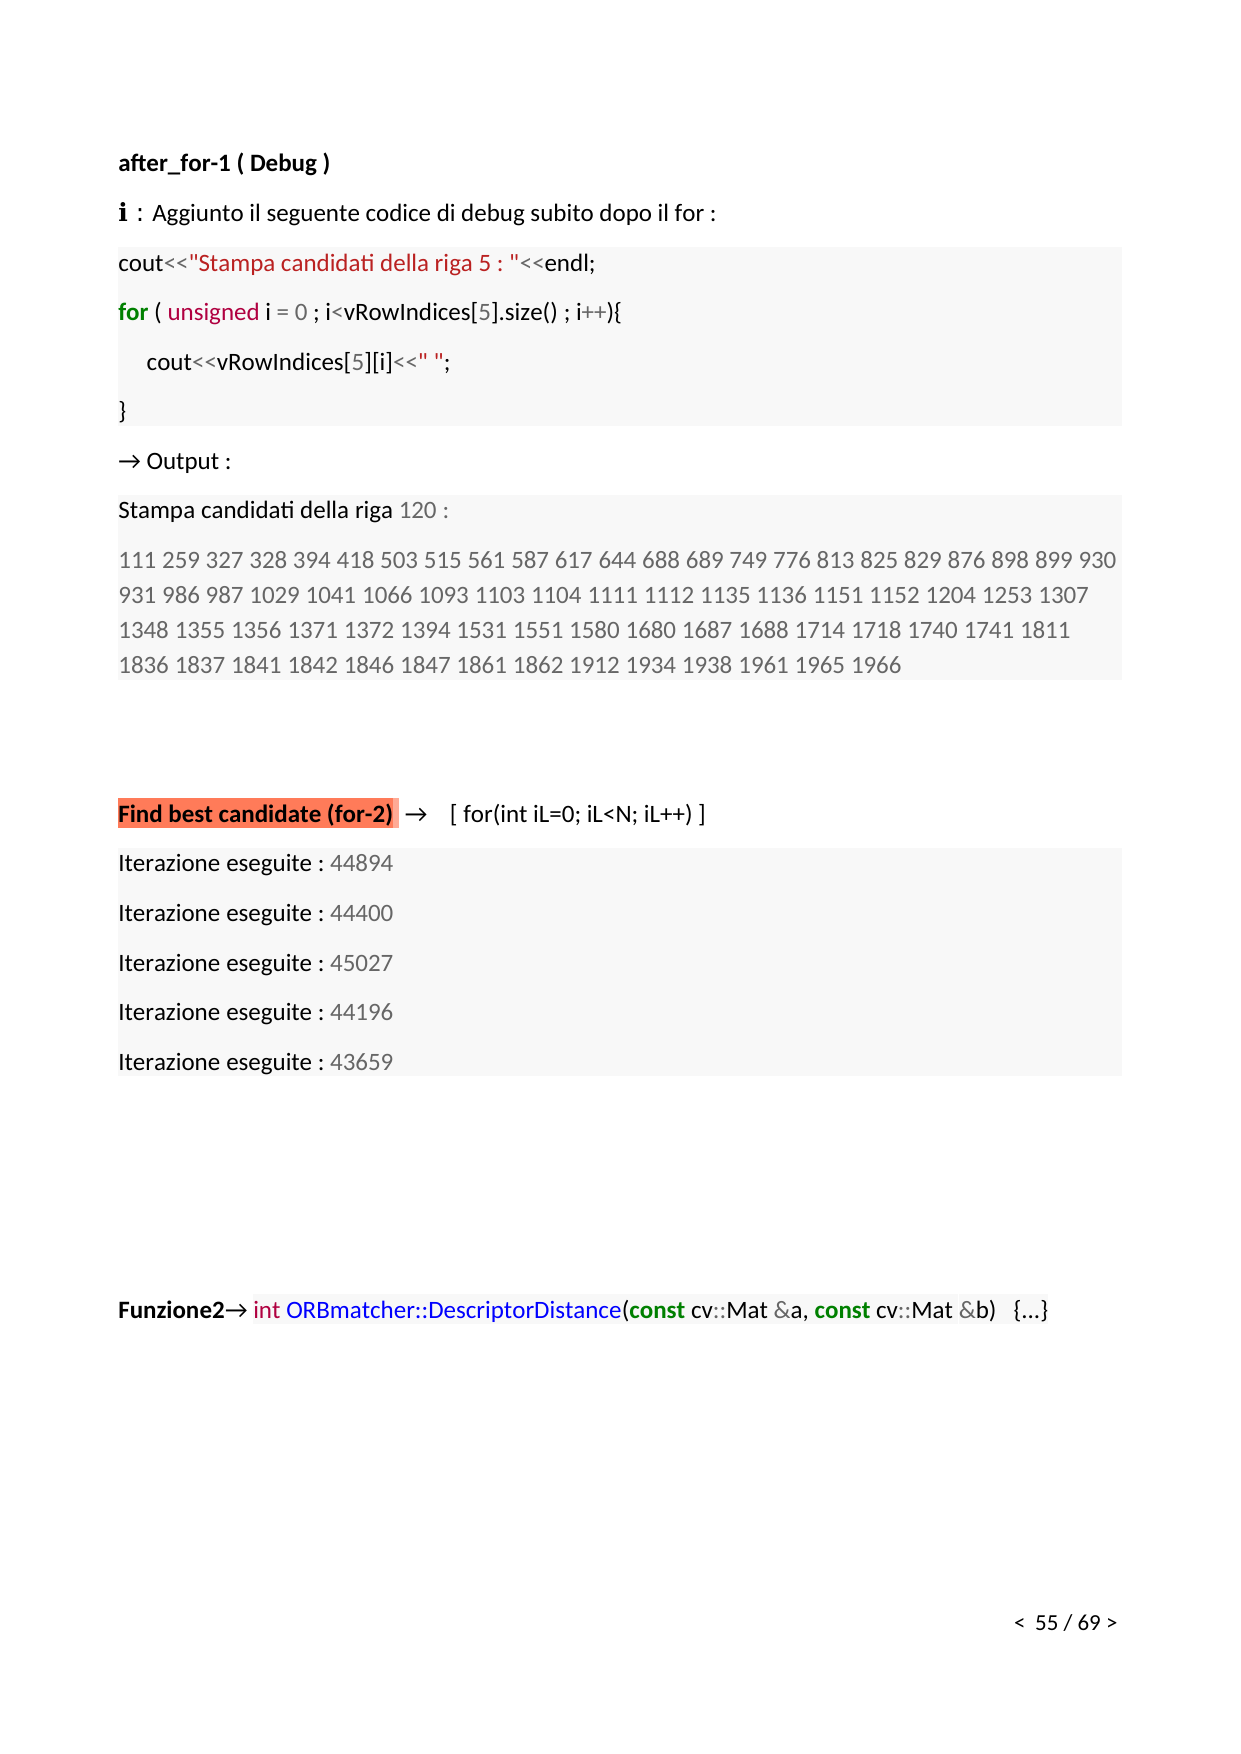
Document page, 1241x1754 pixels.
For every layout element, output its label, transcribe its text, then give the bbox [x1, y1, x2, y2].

text → Output : [118, 445, 1122, 476]
text 111 259 327 328 394 418 503 515 561 587 617 644 688 689 749 776 813 825 829 876 898 899 930 931 986 987 1029 1041 1066 1093 1103 1104 1111 1112 1135 1136 1151 1152 1204 1253 1307 1348 1355 1356 1371 1372 1394 1531 1551 1580 1680 1687 1688 1714 1718 1740 1741 1811 1836 1837 1841 1842 1846 1847 1861 1862 1912 1934 1938 1961 1965 1966 [118, 544, 1122, 680]
text cout<<vRowIndices[5][i]<<" "; [118, 346, 1122, 376]
text for ( unsigned i = 0 ; i<vRowIndices[5].size() ; i++){ [118, 296, 1122, 327]
text cout<<"Stampa candidati della riga 5 : "<<endl; [118, 247, 1122, 277]
text Funzione2→ int ORBmatcher::DescriptorDistance(const cv::Mat &a, const cv::Mat &b) {...} [118, 1294, 1122, 1324]
text Iterazione eseguite : 44196 [118, 996, 1122, 1027]
text Iterazione eseguite : 44400 [118, 897, 1122, 928]
text Iterazione eseguite : 45027 [118, 947, 1122, 977]
text after_for-1 ( Debug ) [118, 148, 1122, 178]
text Iterazione eseguite : 44894 [118, 848, 1122, 878]
text Stampa candidati della riga 120 : [118, 495, 1122, 525]
text Iterazione eseguite : 43659 [118, 1046, 1122, 1076]
text Find best candidate (for-2) → [ for(int iL=0; iL<N; iL++) ] [118, 798, 1122, 828]
text } [118, 396, 1122, 426]
text ℹ : Aggiunto il seguente codice di debug subito dopo il for : [118, 197, 1122, 228]
